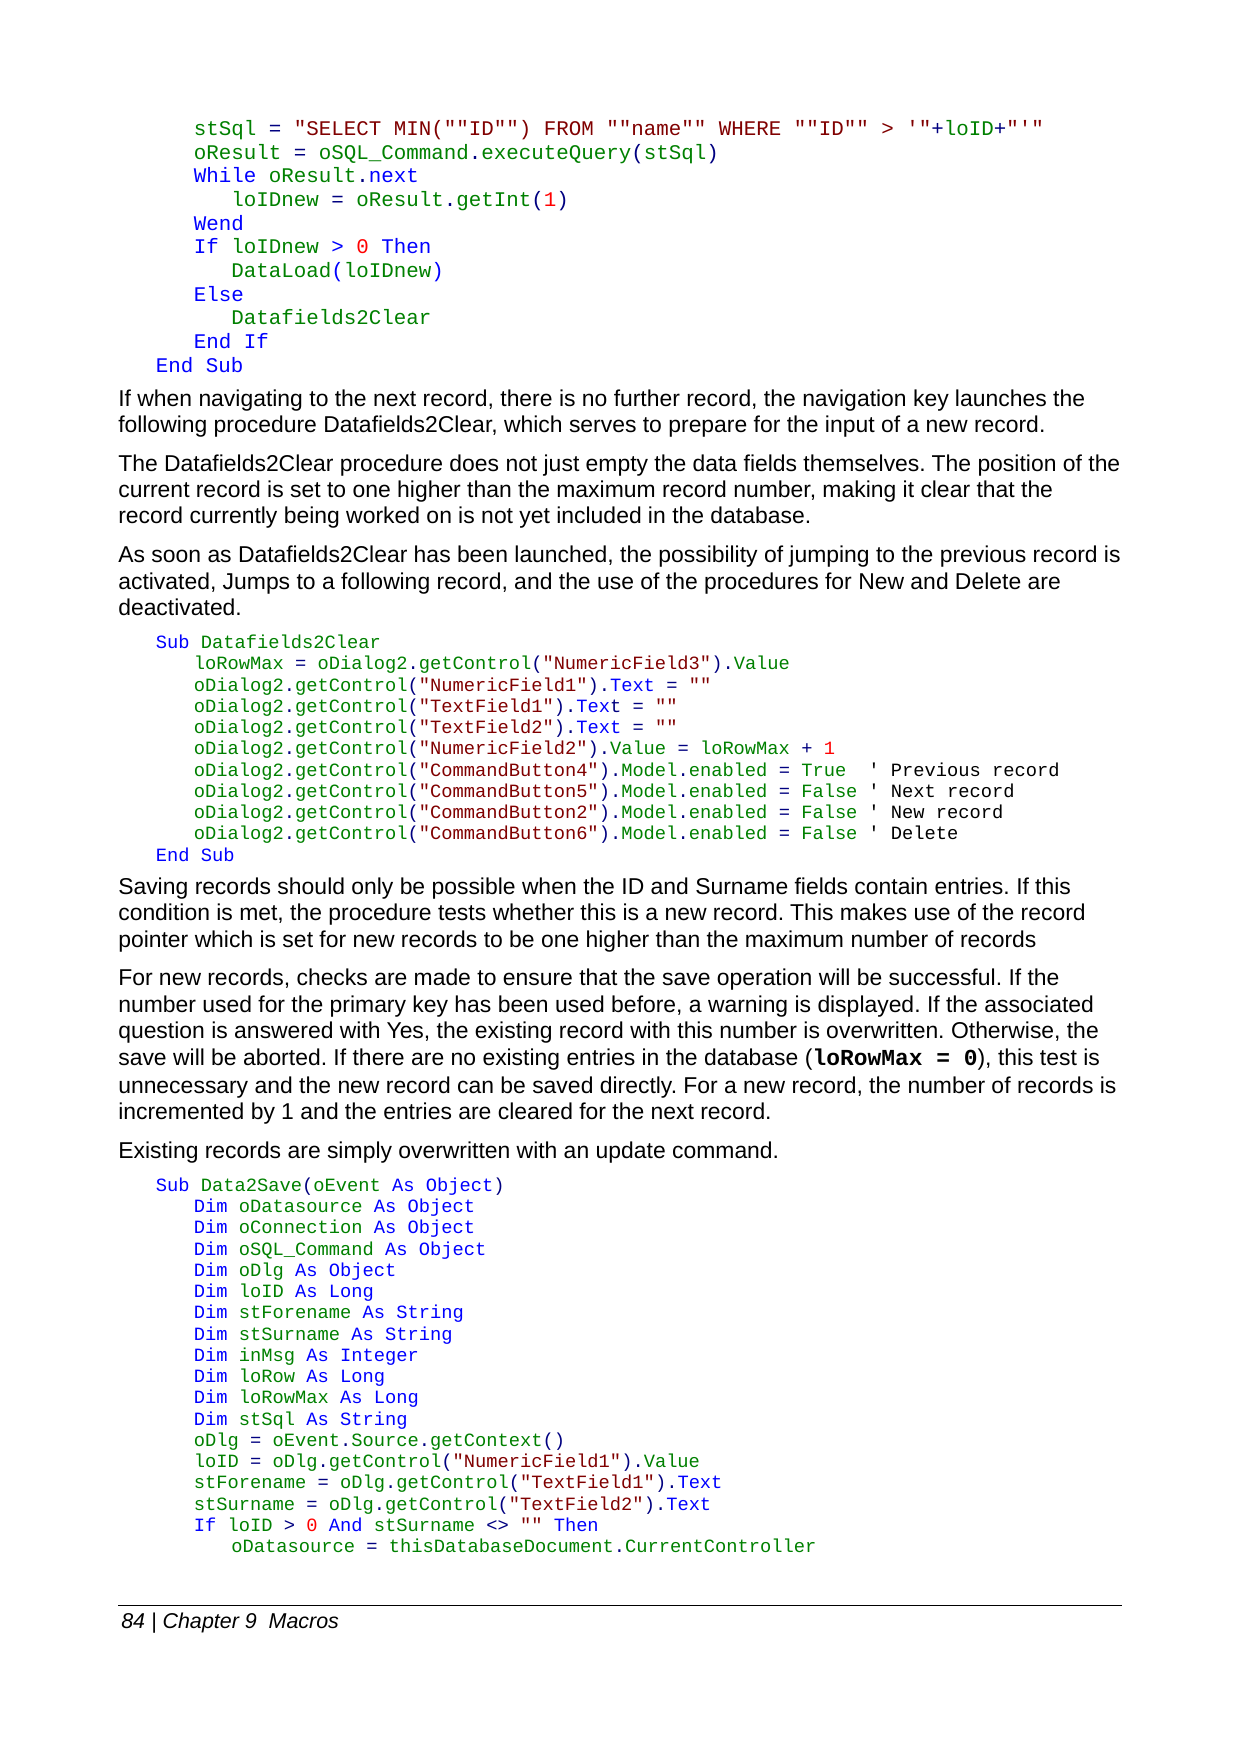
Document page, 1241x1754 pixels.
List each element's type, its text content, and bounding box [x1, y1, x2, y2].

text oDlg = oEvent.Source.getContext() [156, 1431, 1122, 1452]
text Dim inMsg As Integer [156, 1346, 1122, 1367]
text Else [156, 284, 1122, 307]
text Dim stSql As String [156, 1409, 1122, 1431]
text End If [156, 331, 1122, 354]
text If loIDnew > 0 Then [156, 236, 1122, 260]
text oResult = oSQL_Command.executeQuery(stSql) [156, 142, 1122, 165]
text Dim oDatasource As Object [156, 1197, 1122, 1218]
text If when navigating to the next record, there is no further record, the navigation key launches the following procedure Datafields2Clear, which serves to prepare for the input of a new record. [118, 384, 1122, 437]
text oDialog2.getControl("CommandButton4").Model.enabled = True ' Previous record [156, 760, 1122, 782]
text oDialog2.getControl("NumericField2").Value = loRowMax + 1 [156, 739, 1122, 760]
text oDialog2.getControl("TextField2").Text = "" [156, 718, 1122, 739]
text While oResult.next [156, 165, 1122, 189]
text stForename = oDlg.getControl("TextField1").Text [156, 1473, 1122, 1494]
text If loID > 0 And stSurname <> "" Then [156, 1516, 1122, 1537]
text Dim stForename As String [156, 1303, 1122, 1324]
text Wend [156, 213, 1122, 236]
text loID = oDlg.getControl("NumericField1").Value [156, 1452, 1122, 1473]
text Datafields2Clear [156, 307, 1122, 331]
text Dim loRowMax As Long [156, 1388, 1122, 1409]
text Dim stSurname As String [156, 1324, 1122, 1346]
text stSurname = oDlg.getControl("TextField2").Text [156, 1494, 1122, 1516]
text oDialog2.getControl("CommandButton5").Model.enabled = False ' Next record oDialog2.getControl("CommandButton2").Model.enabled = False ' New record [156, 782, 1122, 824]
text oDatasource = thisDatabaseDocument.CurrentController [156, 1537, 1122, 1558]
text Saving records should only be possible when the ID and Surname fields contain entries. If this condition is met, the procedure tests whether this is a new record. This makes use of the record pointer which is set for new records to be one higher than the maximum number of records [118, 873, 1122, 952]
text End Sub [156, 354, 1122, 378]
text loRowMax = oDialog2.getControl("NumericField3").Value [156, 654, 1122, 675]
text DataLoad(loIDnew) [156, 260, 1122, 284]
text oDialog2.getControl("CommandButton6").Model.enabled = False ' Delete [156, 824, 1122, 845]
text Existing records are simply overwritten with an update command. [118, 1137, 1122, 1163]
text Dim loID As Long [156, 1282, 1122, 1303]
text Sub Data2Save(oEvent As Object) [156, 1176, 1122, 1197]
text oDialog2.getControl("NumericField1").Text = "" [156, 675, 1122, 697]
text stSql = "SELECT MIN(""ID"") FROM ""name"" WHERE ""ID"" > '"+loID+"'" [156, 118, 1122, 142]
text The Datafields2Clear procedure does not just empty the data fields themselves. The position of the current record is set to one higher than the maximum record number, making it clear that the record currently being worked on is not yet included in the database. [118, 450, 1122, 529]
text For new records, checks are made to ensure that the save operation will be successful. If the number used for the primary key has been used before, a warning is displayed. If the associated question is answered with Yes, the existing record with this number is overwritten. Otherwise, the save will be aborted. If there are no existing entries in the database (loRowMax = 0), this test is unnecessary and the new record can be saved directly. For a new record, the number of records is incremented by 1 and the entries are cleared for the next record. [118, 964, 1122, 1124]
text Dim oSQL_Command As Object [156, 1239, 1122, 1261]
text Dim oDlg As Object [156, 1261, 1122, 1282]
text loIDnew = oResult.getInt(1) [156, 189, 1122, 213]
text As soon as Datafields2Clear has been launched, the possibility of jumping to the previous record is activated, Jumps to a following record, and the use of the procedures for New and Delete are deactivated. [118, 541, 1122, 620]
text End Sub [156, 845, 1122, 867]
text Dim loRow As Long [156, 1367, 1122, 1388]
text Sub Datafields2Clear [156, 633, 1122, 654]
text Dim oConnection As Object [156, 1218, 1122, 1239]
text oDialog2.getControl("TextField1").Text = "" [156, 697, 1122, 718]
